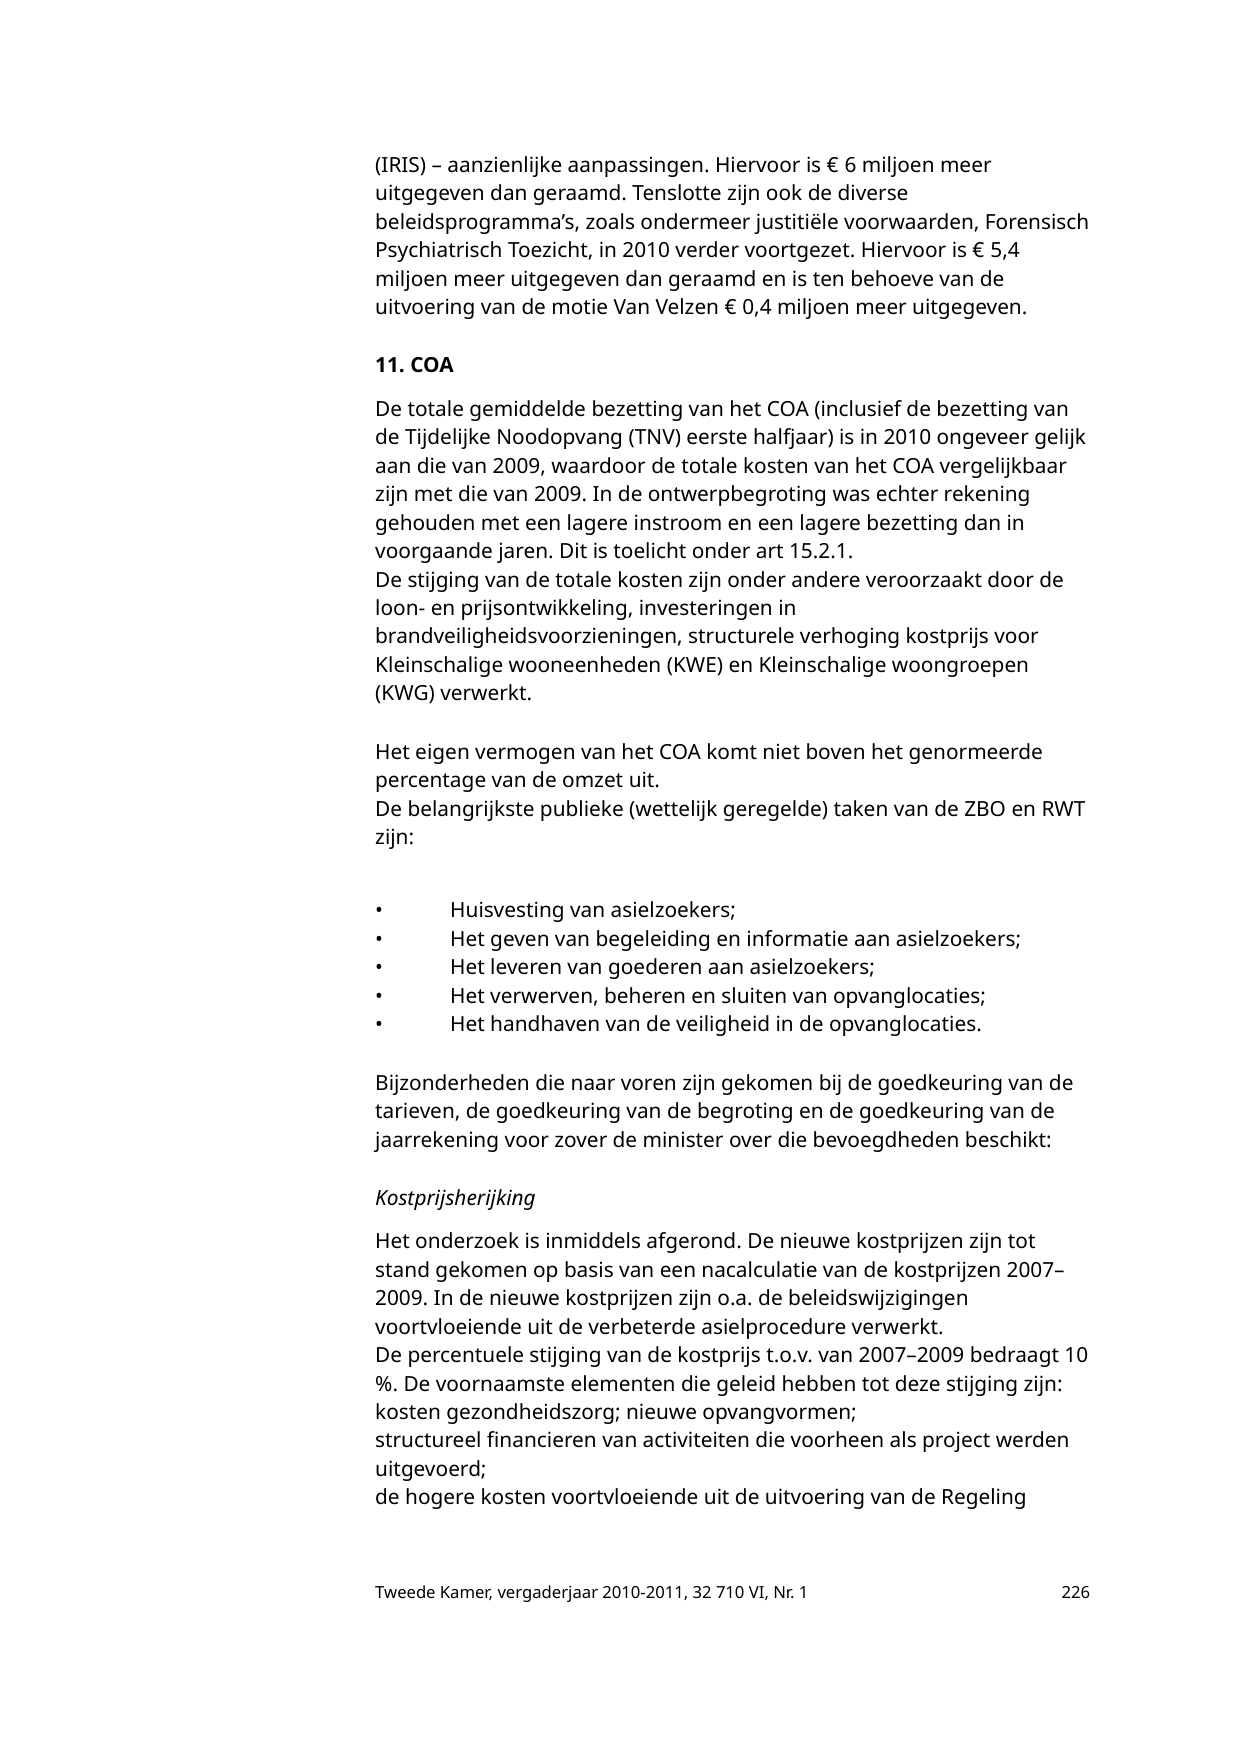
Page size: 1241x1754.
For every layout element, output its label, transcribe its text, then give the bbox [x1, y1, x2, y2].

text (IRIS) – aanzienlijke aanpassingen. Hiervoor is € 6 miljoen meer uitgegeven dan geraamd. Tenslotte zijn ook de diverse beleidsprogramma’s, zoals ondermeer justitiële voorwaarden, Forensisch Psychiatrisch Toezicht, in 2010 verder voortgezet. Hiervoor is € 5,4 miljoen meer uitgegeven dan geraamd en is ten behoeve van de uitvoering van de motie Van Velzen € 0,4 miljoen meer uitgegeven. [375, 150, 1090, 321]
list Het verwerven, beheren en sluiten van opvanglocaties; [375, 981, 1090, 1009]
list Het handhaven van de veiligheid in de opvanglocaties. [375, 1009, 1090, 1038]
text Kostprijsherijking [375, 1183, 1090, 1212]
list Het leveren van goederen aan asielzoekers; [375, 952, 1090, 981]
text De stijging van de totale kosten zijn onder andere veroorzaakt door de loon- en prijsontwikkeling, investeringen in brandveiligheidsvoorzieningen, structurele verhoging kostprijs voor Kleinschalige wooneenheden (KWE) en Kleinschalige woongroepen (KWG) verwerkt. [375, 565, 1090, 707]
text Het eigen vermogen van het COA komt niet boven het genormeerde percentage van de omzet uit. [375, 737, 1090, 794]
text De percentuele stijging van de kostprijs t.o.v. van 2007–2009 bedraagt 10 %. De voornaamste elementen die geleid hebben tot deze stijging zijn: kosten gezondheidszorg; nieuwe opvangvormen; [375, 1340, 1090, 1426]
list Het geven van begeleiding en informatie aan asielzoekers; [375, 924, 1090, 952]
text Het onderzoek is inmiddels afgerond. De nieuwe kostprijzen zijn tot stand gekomen op basis van een nacalculatie van de kostprijzen 2007–2009. In de nieuwe kostprijzen zijn o.a. de beleidswijzigingen voortvloeiende uit de verbeterde asielprocedure verwerkt. [375, 1227, 1090, 1340]
text 11. COA [375, 351, 1090, 379]
text Bijzonderheden die naar voren zijn gekomen bij de goedkeuring van de tarieven, de goedkeuring van de begroting en de goedkeuring van de jaarrekening voor zover de minister over die bevoegdheden beschikt: [375, 1068, 1090, 1153]
text De totale gemiddelde bezetting van het COA (inclusief de bezetting van de Tijdelijke Noodopvang (TNV) eerste halfjaar) is in 2010 ongeveer gelijk aan die van 2009, waardoor de totale kosten van het COA vergelijkbaar zijn met die van 2009. In de ontwerpbegroting was echter rekening gehouden met een lagere instroom en een lagere bezetting dan in voorgaande jaren. Dit is toelicht onder art 15.2.1. [375, 394, 1090, 565]
text structureel financieren van activiteiten die voorheen als project werden uitgevoerd; [375, 1426, 1090, 1482]
list Huisvesting van asielzoekers; [375, 896, 1090, 924]
text De belangrijkste publieke (wettelijk geregelde) taken van de ZBO en RWT zijn: [375, 794, 1090, 851]
text de hogere kosten voortvloeiende uit de uitvoering van de Regeling [375, 1482, 1090, 1511]
